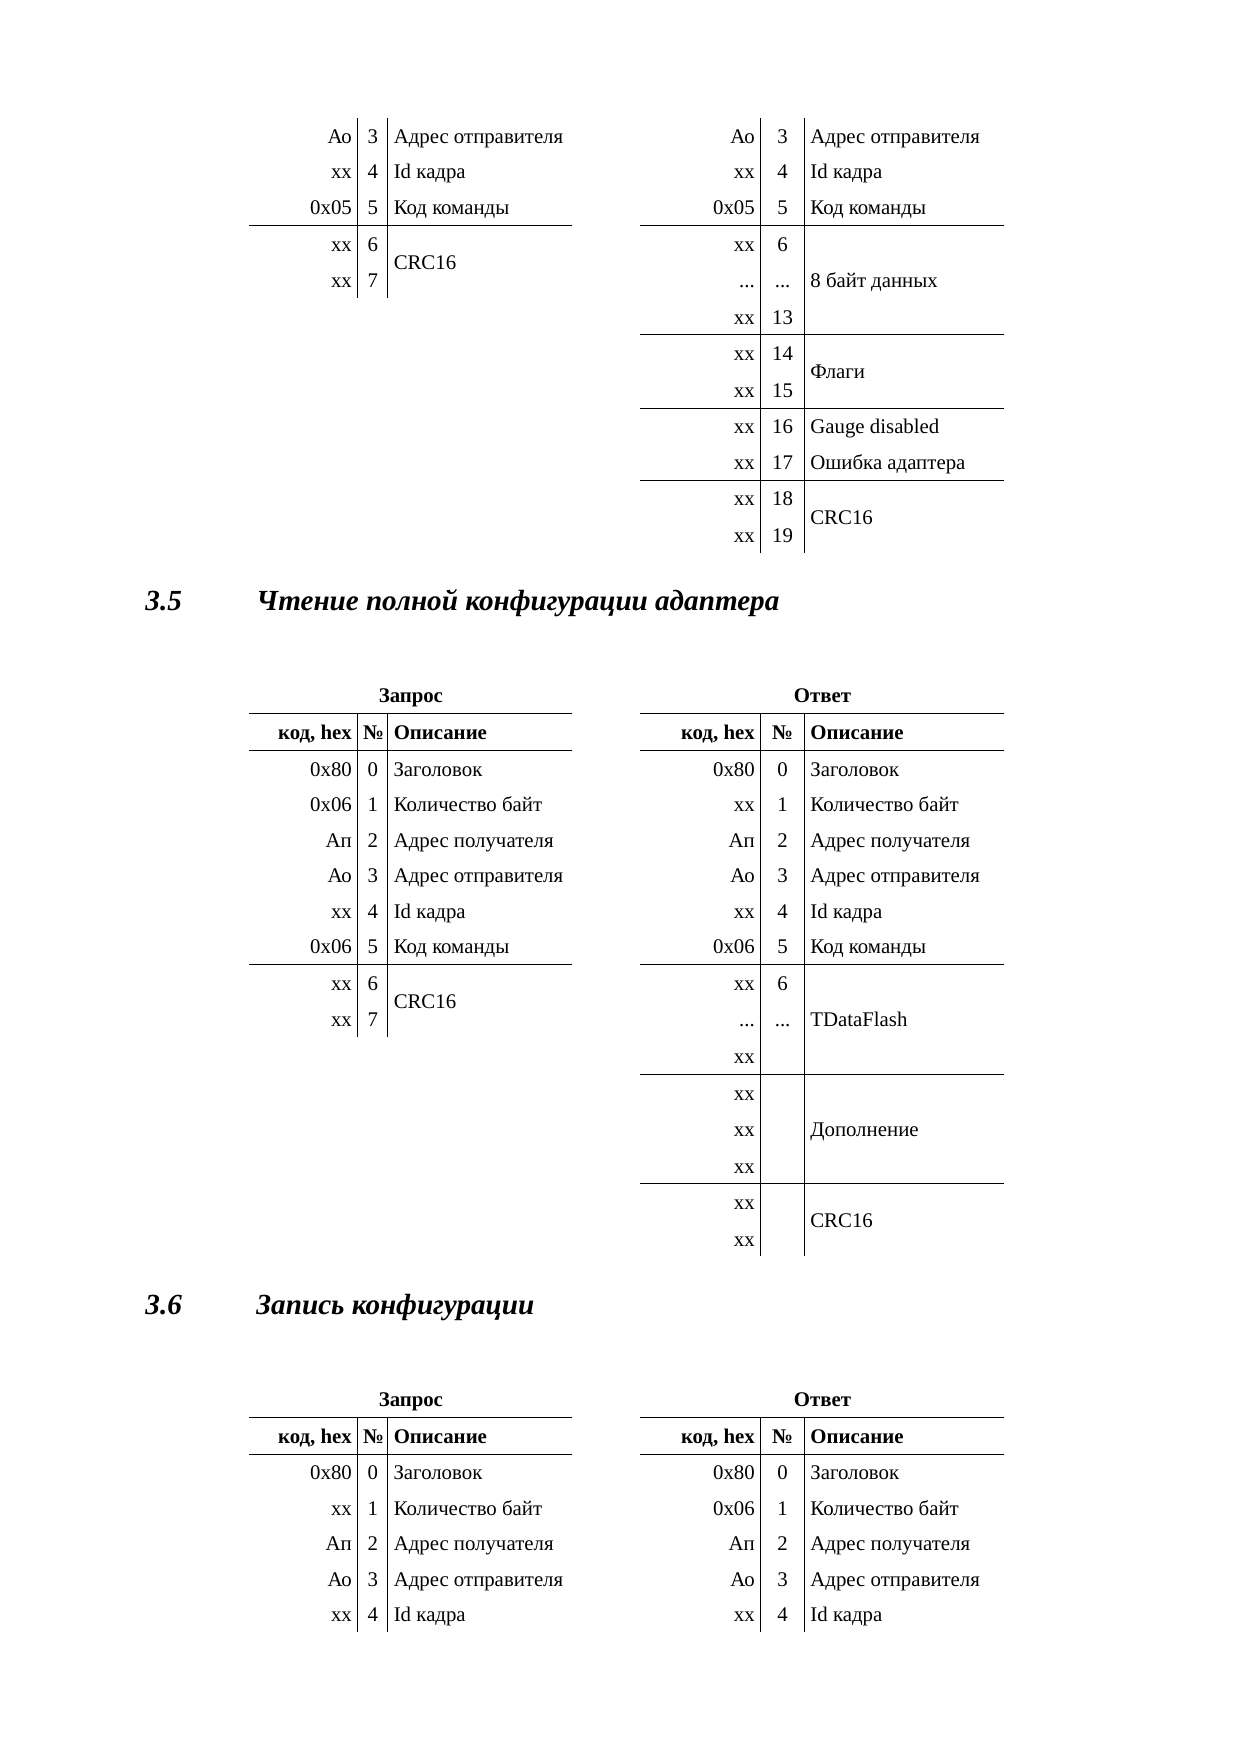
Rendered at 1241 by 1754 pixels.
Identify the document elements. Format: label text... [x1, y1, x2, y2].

table_cell xx [640, 1147, 760, 1183]
table_cell 0 [358, 1455, 387, 1490]
table_cell CRC16 [805, 1184, 1004, 1256]
table_cell Количество байт [805, 1490, 1004, 1526]
table_cell CRC16 [805, 481, 1004, 553]
table_cell код, hex [640, 1418, 760, 1453]
table_cell Код команды [805, 929, 1004, 964]
table_cell [249, 298, 357, 334]
table_cell Заголовок [388, 1455, 572, 1490]
table_cell 4 [761, 154, 804, 189]
table_cell Ао [640, 1561, 760, 1597]
table_cell [572, 118, 640, 154]
table_cell [249, 516, 357, 553]
table_cell [357, 1110, 388, 1147]
table_cell 0x05 [249, 189, 357, 225]
table_cell 0x06 [249, 929, 357, 964]
table_cell xx [249, 1597, 357, 1632]
table_cell [357, 334, 388, 371]
table_cell [249, 334, 357, 371]
table_cell [357, 408, 388, 444]
table_cell 4 [358, 154, 387, 189]
table_cell 3 [761, 118, 804, 154]
table_cell 0x80 [249, 1455, 357, 1490]
table_cell [572, 1001, 640, 1037]
table_cell 15 [761, 371, 804, 407]
table_cell 4 [358, 1597, 387, 1632]
subtitle Запись конфигурации [108, 1287, 1187, 1321]
table_cell [388, 516, 572, 553]
table_cell Описание [805, 714, 1004, 750]
table_cell Заголовок [805, 1455, 1004, 1490]
table_cell [572, 1037, 640, 1074]
table_cell Id кадра [805, 1597, 1004, 1632]
table_cell Адрес получателя [388, 1526, 572, 1561]
table_cell [388, 480, 572, 516]
table_cell [357, 371, 388, 407]
table_cell ... [640, 1001, 760, 1037]
table_cell 19 [761, 516, 804, 553]
table_cell Ао [640, 118, 760, 154]
table_cell xx [640, 371, 760, 407]
table_cell [388, 1147, 572, 1183]
table_cell Дополнение [805, 1075, 1004, 1183]
table_cell 6 [358, 226, 387, 261]
table_cell xx [640, 1184, 760, 1220]
table_cell [572, 1526, 640, 1561]
table_cell [388, 1110, 572, 1147]
table_cell [357, 1183, 388, 1220]
table_cell [761, 1075, 804, 1110]
table_cell [572, 1183, 640, 1220]
table_cell 0x05 [640, 189, 760, 225]
table_cell [572, 1597, 640, 1632]
table_cell xx [640, 409, 760, 444]
table_cell 3 [761, 858, 804, 893]
table_cell [572, 786, 640, 822]
table_cell xx [249, 261, 357, 298]
table_cell xx [640, 1037, 760, 1074]
table_cell [572, 1561, 640, 1597]
table_cell [572, 1147, 640, 1183]
table_header [572, 1381, 640, 1417]
table_cell xx [640, 893, 760, 928]
table_cell [572, 298, 640, 334]
table_cell Gauge disabled [805, 409, 1004, 444]
table_cell 3 [358, 118, 387, 154]
table_cell [761, 1147, 804, 1183]
table_cell TDataFlash [805, 965, 1004, 1074]
table_cell [388, 334, 572, 371]
table_cell 5 [761, 189, 804, 225]
subtitle Чтение полной конфигурации адаптера [108, 583, 1187, 617]
table_cell xx [640, 298, 760, 334]
table_cell 4 [761, 893, 804, 928]
table_cell [357, 1220, 388, 1256]
table_cell 17 [761, 444, 804, 479]
table_cell 3 [358, 1561, 387, 1597]
table_cell [388, 1074, 572, 1110]
table_cell Адрес отправителя [805, 858, 1004, 893]
table_cell 0 [761, 751, 804, 786]
table_cell [388, 444, 572, 479]
table_cell [388, 298, 572, 334]
table_cell Ошибка адаптера [805, 444, 1004, 479]
table_cell Код команды [388, 929, 572, 964]
table_cell Заголовок [388, 751, 572, 786]
table_cell xx [249, 226, 357, 261]
table_cell CRC16 [388, 965, 572, 1037]
table_cell Код команды [388, 189, 572, 225]
table_cell № [761, 714, 804, 750]
table_header Запрос [249, 1381, 572, 1417]
table_cell 3 [358, 858, 387, 893]
table_cell 7 [358, 261, 387, 298]
table_cell Адрес отправителя [805, 118, 1004, 154]
table_cell Ап [249, 822, 357, 857]
table_cell xx [640, 786, 760, 822]
table_cell Адрес отправителя [388, 858, 572, 893]
table_cell Адрес отправителя [805, 1561, 1004, 1597]
table_cell 5 [358, 189, 387, 225]
table_cell 7 [358, 1001, 387, 1037]
table_cell 14 [761, 335, 804, 371]
table_cell ... [640, 261, 760, 298]
table_cell xx [640, 154, 760, 189]
table_cell [572, 516, 640, 553]
table_cell 0x06 [249, 786, 357, 822]
table_cell [249, 1074, 357, 1110]
table_cell Id кадра [388, 1597, 572, 1632]
table_cell 0x80 [249, 751, 357, 786]
table_cell Адрес получателя [805, 822, 1004, 857]
table_cell № [358, 1418, 387, 1453]
table_cell 2 [358, 1526, 387, 1561]
table_cell [572, 225, 640, 261]
table_cell 6 [761, 965, 804, 1001]
table_cell 4 [358, 893, 387, 928]
table_cell Ап [640, 822, 760, 857]
table_cell [572, 1220, 640, 1256]
table_cell 18 [761, 481, 804, 516]
table_cell 0x80 [640, 1455, 760, 1490]
table_cell [357, 480, 388, 516]
table_cell [388, 408, 572, 444]
table_cell Ап [249, 1526, 357, 1561]
table_cell 8 байт данных [805, 226, 1004, 334]
table_cell Заголовок [805, 751, 1004, 786]
table_cell [572, 750, 640, 786]
table_cell [572, 1454, 640, 1490]
table_cell 13 [761, 298, 804, 334]
table_cell [572, 1417, 640, 1453]
table_cell Флаги [805, 335, 1004, 407]
table_cell 2 [358, 822, 387, 857]
table_cell xx [640, 481, 760, 516]
table_cell 0x06 [640, 1490, 760, 1526]
table_cell ... [761, 1001, 804, 1037]
table_cell [761, 1184, 804, 1220]
table_cell [572, 964, 640, 1001]
table_cell Количество байт [388, 786, 572, 822]
table_cell [572, 1490, 640, 1526]
table_cell Ао [249, 1561, 357, 1597]
table_cell Адрес получателя [388, 822, 572, 857]
table_cell Ао [249, 858, 357, 893]
table_cell [572, 334, 640, 407]
table_cell 16 [761, 409, 804, 444]
table_cell [572, 480, 640, 516]
table_cell код, hex [249, 714, 357, 750]
table_cell 5 [358, 929, 387, 964]
table_cell [357, 1147, 388, 1183]
table_cell [357, 444, 388, 479]
table_cell CRC16 [388, 226, 572, 298]
table_cell [388, 1183, 572, 1220]
table_cell [572, 713, 640, 750]
table_cell Ап [640, 1526, 760, 1561]
table_cell xx [249, 1490, 357, 1526]
table_cell [249, 1110, 357, 1147]
table_cell [572, 858, 640, 893]
table_cell № [358, 714, 387, 750]
table_cell [761, 1037, 804, 1074]
table_cell Количество байт [805, 786, 1004, 822]
table_cell [249, 1147, 357, 1183]
table_cell [572, 408, 640, 444]
table_cell 0 [358, 751, 387, 786]
table_cell xx [640, 335, 760, 371]
table_cell [388, 1037, 572, 1074]
table_cell Описание [805, 1418, 1004, 1453]
table_cell 1 [761, 1490, 804, 1526]
table_cell [572, 1074, 640, 1147]
table_cell [357, 1074, 388, 1110]
table_cell [249, 371, 357, 407]
table_cell 1 [761, 786, 804, 822]
table_cell [249, 408, 357, 444]
table_cell [249, 1037, 357, 1074]
table_cell [357, 516, 388, 553]
table_header [572, 678, 640, 713]
table_cell xx [249, 154, 357, 189]
table_cell [249, 1220, 357, 1256]
table_cell xx [640, 444, 760, 479]
table_cell [761, 1110, 804, 1147]
table_cell № [761, 1418, 804, 1453]
table_cell 3 [761, 1561, 804, 1597]
table_cell Ао [640, 858, 760, 893]
table_cell [761, 1220, 804, 1256]
table_cell Id кадра [388, 893, 572, 928]
table_cell [572, 444, 640, 479]
table_cell 0x06 [640, 929, 760, 964]
table_cell 5 [761, 929, 804, 964]
table_cell 6 [358, 965, 387, 1001]
table_cell xx [640, 1110, 760, 1147]
table_cell Адрес отправителя [388, 118, 572, 154]
table_cell Id кадра [805, 154, 1004, 189]
table_cell 0x80 [640, 751, 760, 786]
table_cell Код команды [805, 189, 1004, 225]
table_cell код, hex [249, 1418, 357, 1453]
table_cell [388, 371, 572, 407]
table_cell ... [761, 261, 804, 298]
table_cell xx [640, 1075, 760, 1110]
table_cell xx [640, 965, 760, 1001]
table_cell xx [640, 516, 760, 553]
table_cell [249, 480, 357, 516]
table_cell [572, 893, 640, 928]
table_cell [572, 822, 640, 857]
table_cell [572, 189, 640, 225]
table_cell Количество байт [388, 1490, 572, 1526]
table_cell Описание [388, 1418, 572, 1453]
table_cell Описание [388, 714, 572, 750]
table_cell Id кадра [805, 893, 1004, 928]
table_cell xx [640, 1597, 760, 1632]
table_cell xx [249, 893, 357, 928]
table_header Запрос [249, 678, 572, 713]
table_cell [249, 1183, 357, 1220]
table_cell 2 [761, 1526, 804, 1561]
table_cell [357, 298, 388, 334]
table_cell [388, 1220, 572, 1256]
table_cell [249, 444, 357, 479]
table_cell код, hex [640, 714, 760, 750]
table_cell [572, 261, 640, 298]
table_header Ответ [640, 678, 1004, 713]
table_cell Ао [249, 118, 357, 154]
table_cell [572, 154, 640, 189]
table_cell 4 [761, 1597, 804, 1632]
table_header Ответ [640, 1381, 1004, 1417]
table_cell Адрес отправителя [388, 1561, 572, 1597]
table_cell Id кадра [388, 154, 572, 189]
table_cell 1 [358, 786, 387, 822]
table_cell xx [640, 1220, 760, 1256]
table_cell xx [640, 226, 760, 261]
table_cell 0 [761, 1455, 804, 1490]
table_cell 2 [761, 822, 804, 857]
table_cell [357, 1037, 388, 1074]
table_cell [572, 929, 640, 964]
table_cell 6 [761, 226, 804, 261]
table_cell Адрес получателя [805, 1526, 1004, 1561]
table_cell xx [249, 1001, 357, 1037]
table_cell 1 [358, 1490, 387, 1526]
table_cell xx [249, 965, 357, 1001]
